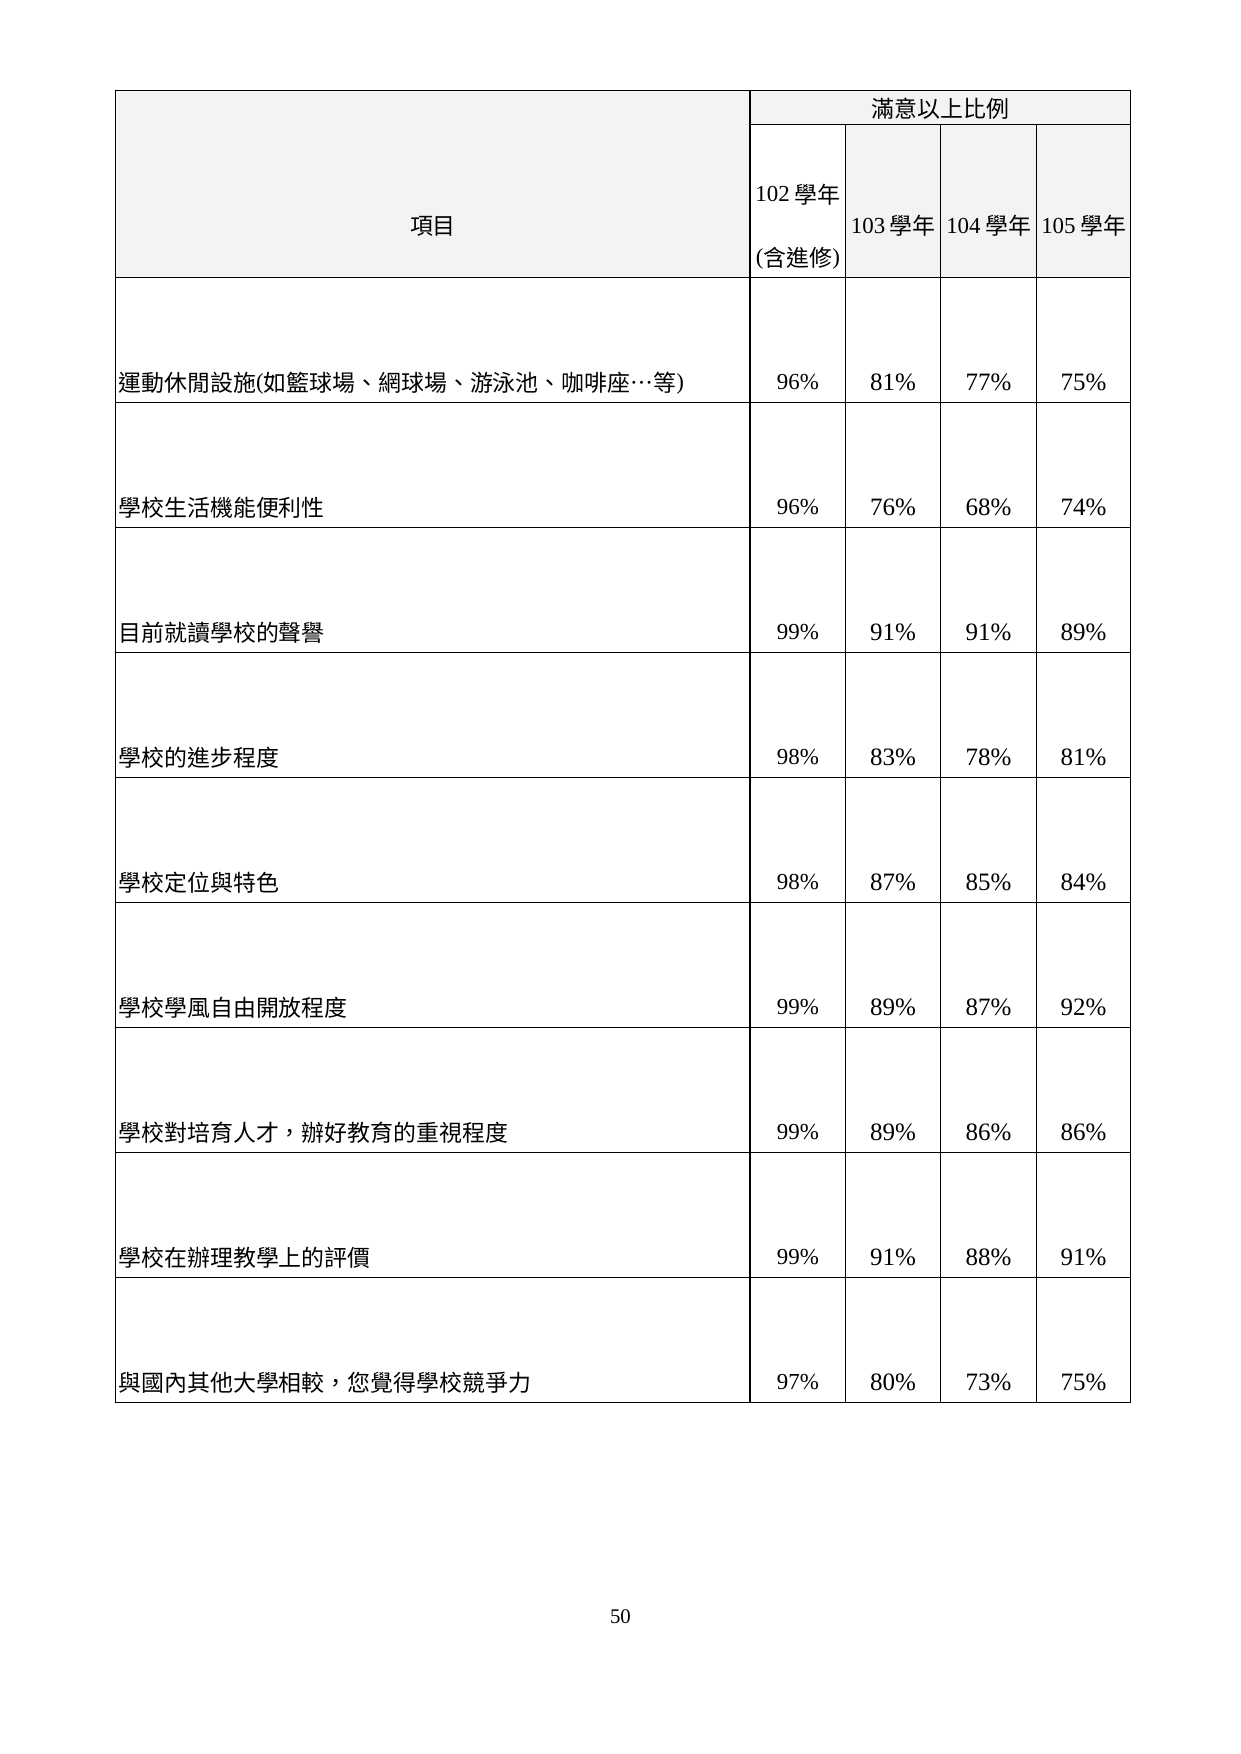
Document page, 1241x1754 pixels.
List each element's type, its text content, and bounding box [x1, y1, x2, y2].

table_cell 92% [1037, 903, 1130, 1027]
table_cell 88% [941, 1153, 1036, 1277]
table_header 項目 [116, 91, 749, 277]
table_cell 91% [941, 528, 1036, 652]
table_header 滿意以上比例 [751, 91, 1130, 124]
table_cell 學校在辦理教學上的評價 [116, 1153, 749, 1277]
table_cell 80% [846, 1278, 940, 1402]
table_cell 105學年 [1037, 125, 1130, 277]
table_cell 運動休閒設施(如籃球場、網球場、游泳池、咖啡座…等) [116, 278, 749, 402]
table_cell 98% [751, 653, 845, 777]
table_cell 91% [846, 1153, 940, 1277]
table_cell 與國內其他大學相較，您覺得學校競爭力 [116, 1278, 749, 1402]
table_cell 89% [846, 1028, 940, 1152]
table_cell 99% [751, 903, 845, 1027]
table_cell 76% [846, 403, 940, 527]
table_cell 學校生活機能便利性 [116, 403, 749, 527]
table_cell 77% [941, 278, 1036, 402]
table_cell 87% [941, 903, 1036, 1027]
table_cell 81% [846, 278, 940, 402]
table_cell 68% [941, 403, 1036, 527]
table_cell 97% [751, 1278, 845, 1402]
table_cell 89% [846, 903, 940, 1027]
table_cell 103學年 [846, 125, 940, 277]
table_cell 91% [846, 528, 940, 652]
table_cell 99% [751, 528, 845, 652]
table_cell 86% [941, 1028, 1036, 1152]
table_cell 99% [751, 1028, 845, 1152]
table_cell 學校的進步程度 [116, 653, 749, 777]
table_cell 87% [846, 778, 940, 902]
table_cell 99% [751, 1153, 845, 1277]
table_cell 104學年 [941, 125, 1036, 277]
table_cell 75% [1037, 278, 1130, 402]
table_cell 74% [1037, 403, 1130, 527]
table_cell 73% [941, 1278, 1036, 1402]
table_cell 78% [941, 653, 1036, 777]
table_cell 91% [1037, 1153, 1130, 1277]
table_cell 81% [1037, 653, 1130, 777]
table_cell 96% [751, 403, 845, 527]
table_cell 98% [751, 778, 845, 902]
table_cell 86% [1037, 1028, 1130, 1152]
table_cell 84% [1037, 778, 1130, 902]
table_cell 89% [1037, 528, 1130, 652]
table_cell 83% [846, 653, 940, 777]
table_cell 目前就讀學校的聲譽 [116, 528, 749, 652]
table_cell 學校對培育人才，辦好教育的重視程度 [116, 1028, 749, 1152]
table_cell 學校定位與特色 [116, 778, 749, 902]
table_cell 學校學風自由開放程度 [116, 903, 749, 1027]
table_cell 96% [751, 278, 845, 402]
table_cell 102學年 (含進修) [751, 125, 845, 277]
table_cell 75% [1037, 1278, 1130, 1402]
table_cell 85% [941, 778, 1036, 902]
